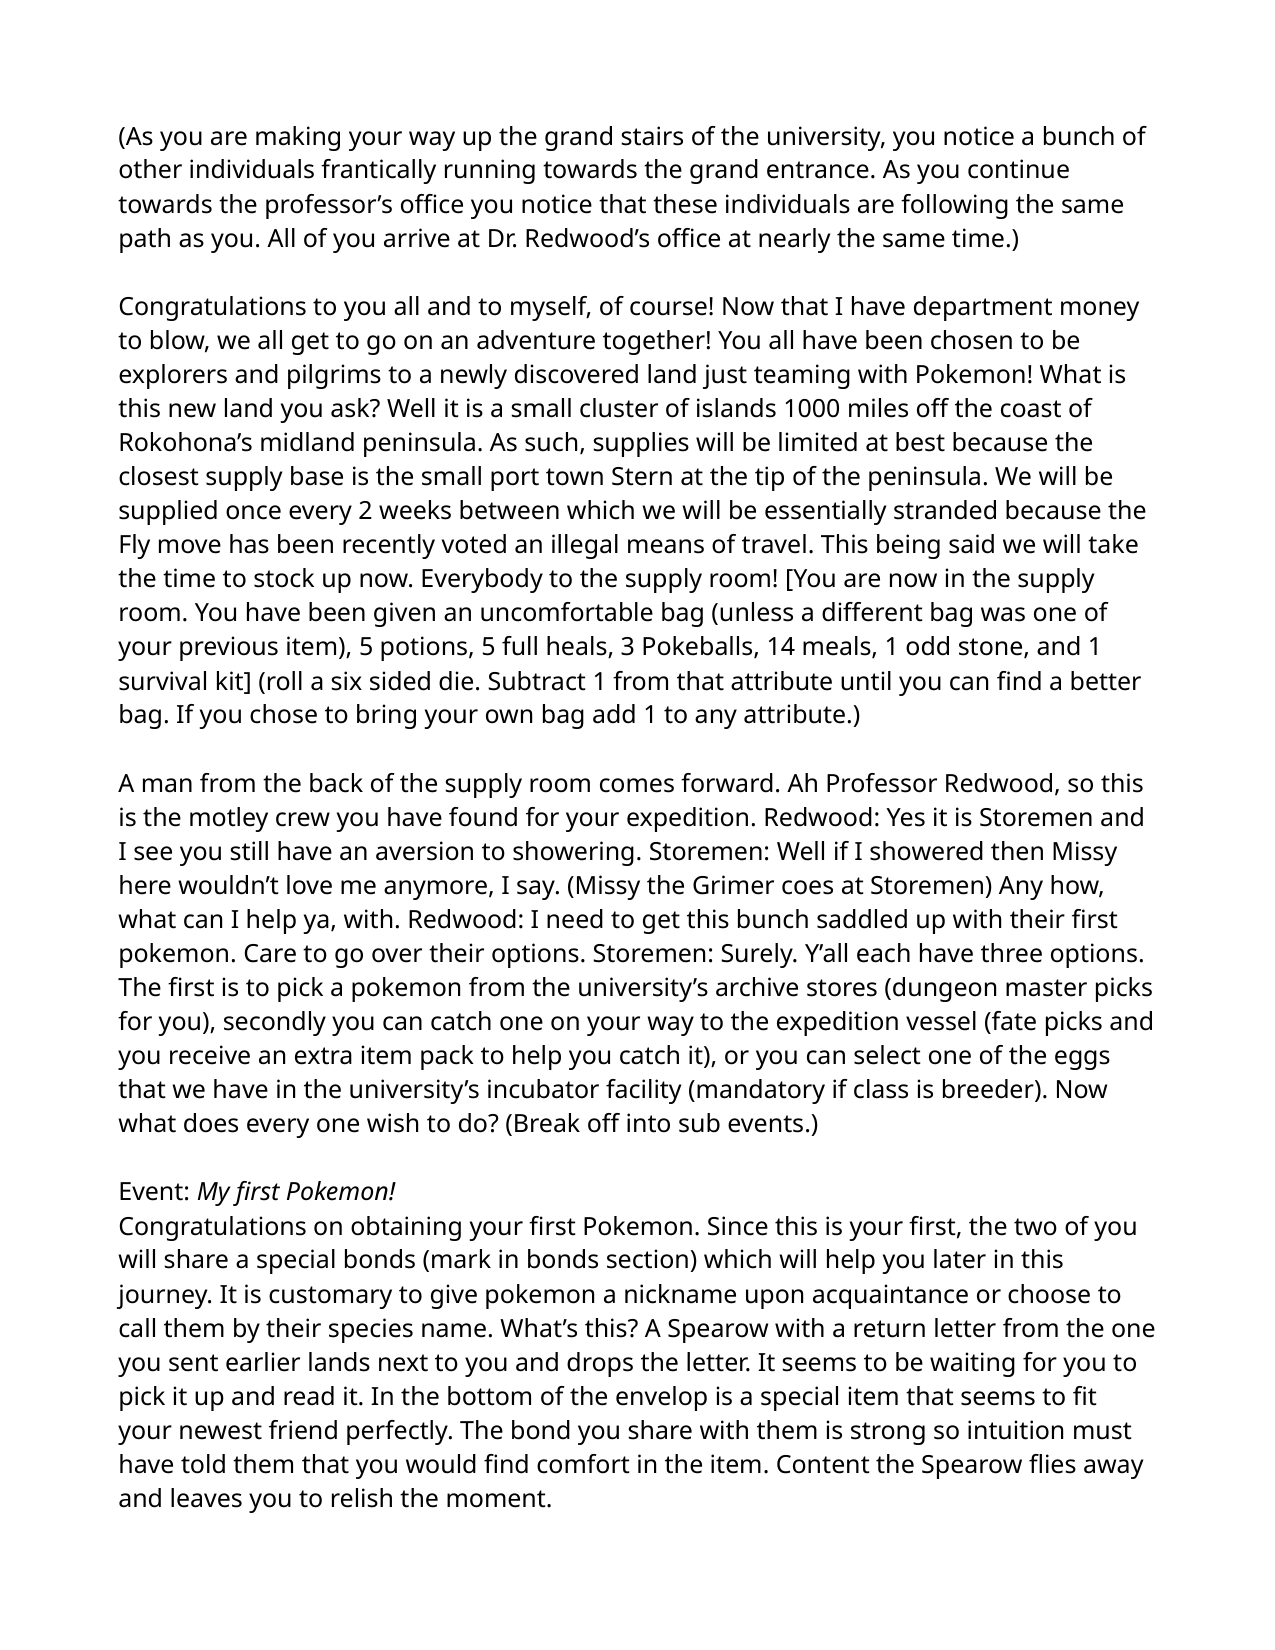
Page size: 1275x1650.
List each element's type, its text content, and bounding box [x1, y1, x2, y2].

text (As you are making your way up the grand stairs of the university, you notice a bunch of other individuals frantically running towards the grand entrance. As you continue towards the professor’s office you notice that these individuals are following the same path as you. All of you arrive at Dr. Redwood’s office at nearly the same time.) [118, 118, 1157, 254]
text Event: My first Pokemon! [118, 1174, 1157, 1208]
text Congratulations on obtaining your first Pokemon. Since this is your first, the two of you will share a special bonds (mark in bonds section) which will help you later in this journey. It is customary to give pokemon a nickname upon acquaintance or choose to call them by their species name. What’s this? A Spearow with a return letter from the one you sent earlier lands next to you and drops the letter. It seems to be waiting for you to pick it up and read it. In the bottom of the envelop is a special item that seems to fit your newest friend perfectly. The bond you share with them is strong so intuition must have told them that you would find comfort in the item. Content the Spearow flies away and leaves you to relish the moment. [118, 1208, 1157, 1515]
text A man from the back of the supply room comes forward. Ah Professor Redwood, so this is the motley crew you have found for your expedition. Redwood: Yes it is Storemen and I see you still have an aversion to showering. Storemen: Well if I showered then Missy here wouldn’t love me anymore, I say. (Missy the Grimer coes at Storemen) Any how, what can I help ya, with. Redwood: I need to get this bunch saddled up with their first pokemon. Care to go over their options. Storemen: Surely. Y’all each have three options. The first is to pick a pokemon from the university’s archive stores (dungeon master picks for you), secondly you can catch one on your way to the expedition vessel (fate picks and you receive an extra item pack to help you catch it), or you can select one of the eggs that we have in the university’s incubator facility (mandatory if class is breeder). Now what does every one wish to do? (Break off into sub events.) [118, 765, 1157, 1140]
text Congratulations to you all and to myself, of course! Now that I have department money to blow, we all get to go on an adventure together! You all have been chosen to be explorers and pilgrims to a newly discovered land just teaming with Pokemon! What is this new land you ask? Well it is a small cluster of islands 1000 miles off the coast of Rokohona’s midland peninsula. As such, supplies will be limited at best because the closest supply base is the small port town Stern at the tip of the peninsula. We will be supplied once every 2 weeks between which we will be essentially stranded because the Fly move has been recently voted an illegal means of travel. This being said we will take the time to stock up now. Everybody to the supply room! [You are now in the supply room. You have been given an uncomfortable bag (unless a different bag was one of your previous item), 5 potions, 5 full heals, 3 Pokeballs, 14 meals, 1 odd stone, and 1 survival kit] (roll a six sided die. Subtract 1 from that attribute until you can find a better bag. If you chose to bring your own bag add 1 to any attribute.) [118, 288, 1157, 731]
